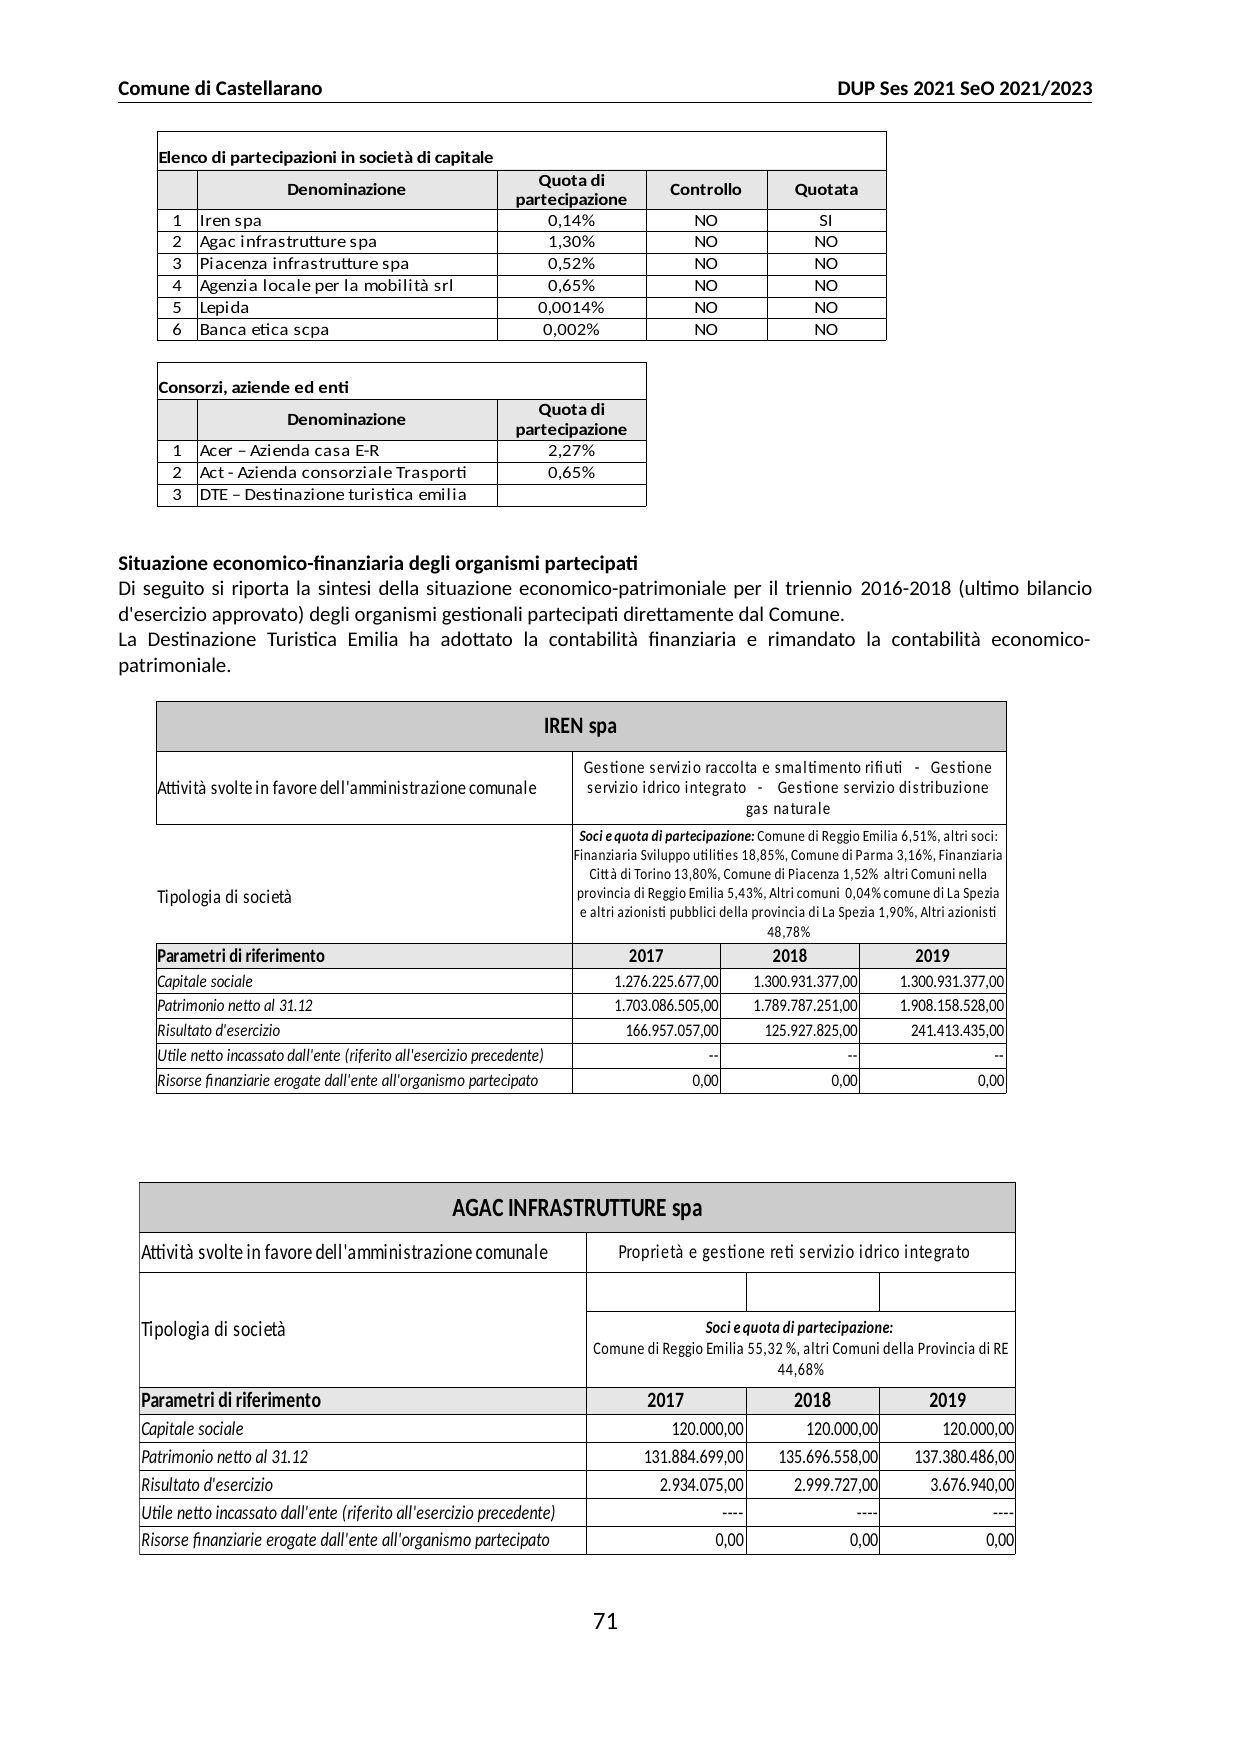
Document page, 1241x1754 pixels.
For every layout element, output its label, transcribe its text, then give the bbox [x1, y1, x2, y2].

text Situazione economico-finanziaria degli organismi partecipati [118, 550, 1092, 576]
text La Destinazione Turistica Emilia ha adottato la contabilità finanziaria e rimandato la contabilità economico-patrimoniale. [118, 626, 1092, 677]
text Di seguito si riporta la sintesi della situazione economico-patrimoniale per il triennio 2016-2018 (ultimo bilancio d'esercizio approvato) degli organismi gestionali partecipati direttamente dal Comune. [118, 576, 1092, 626]
